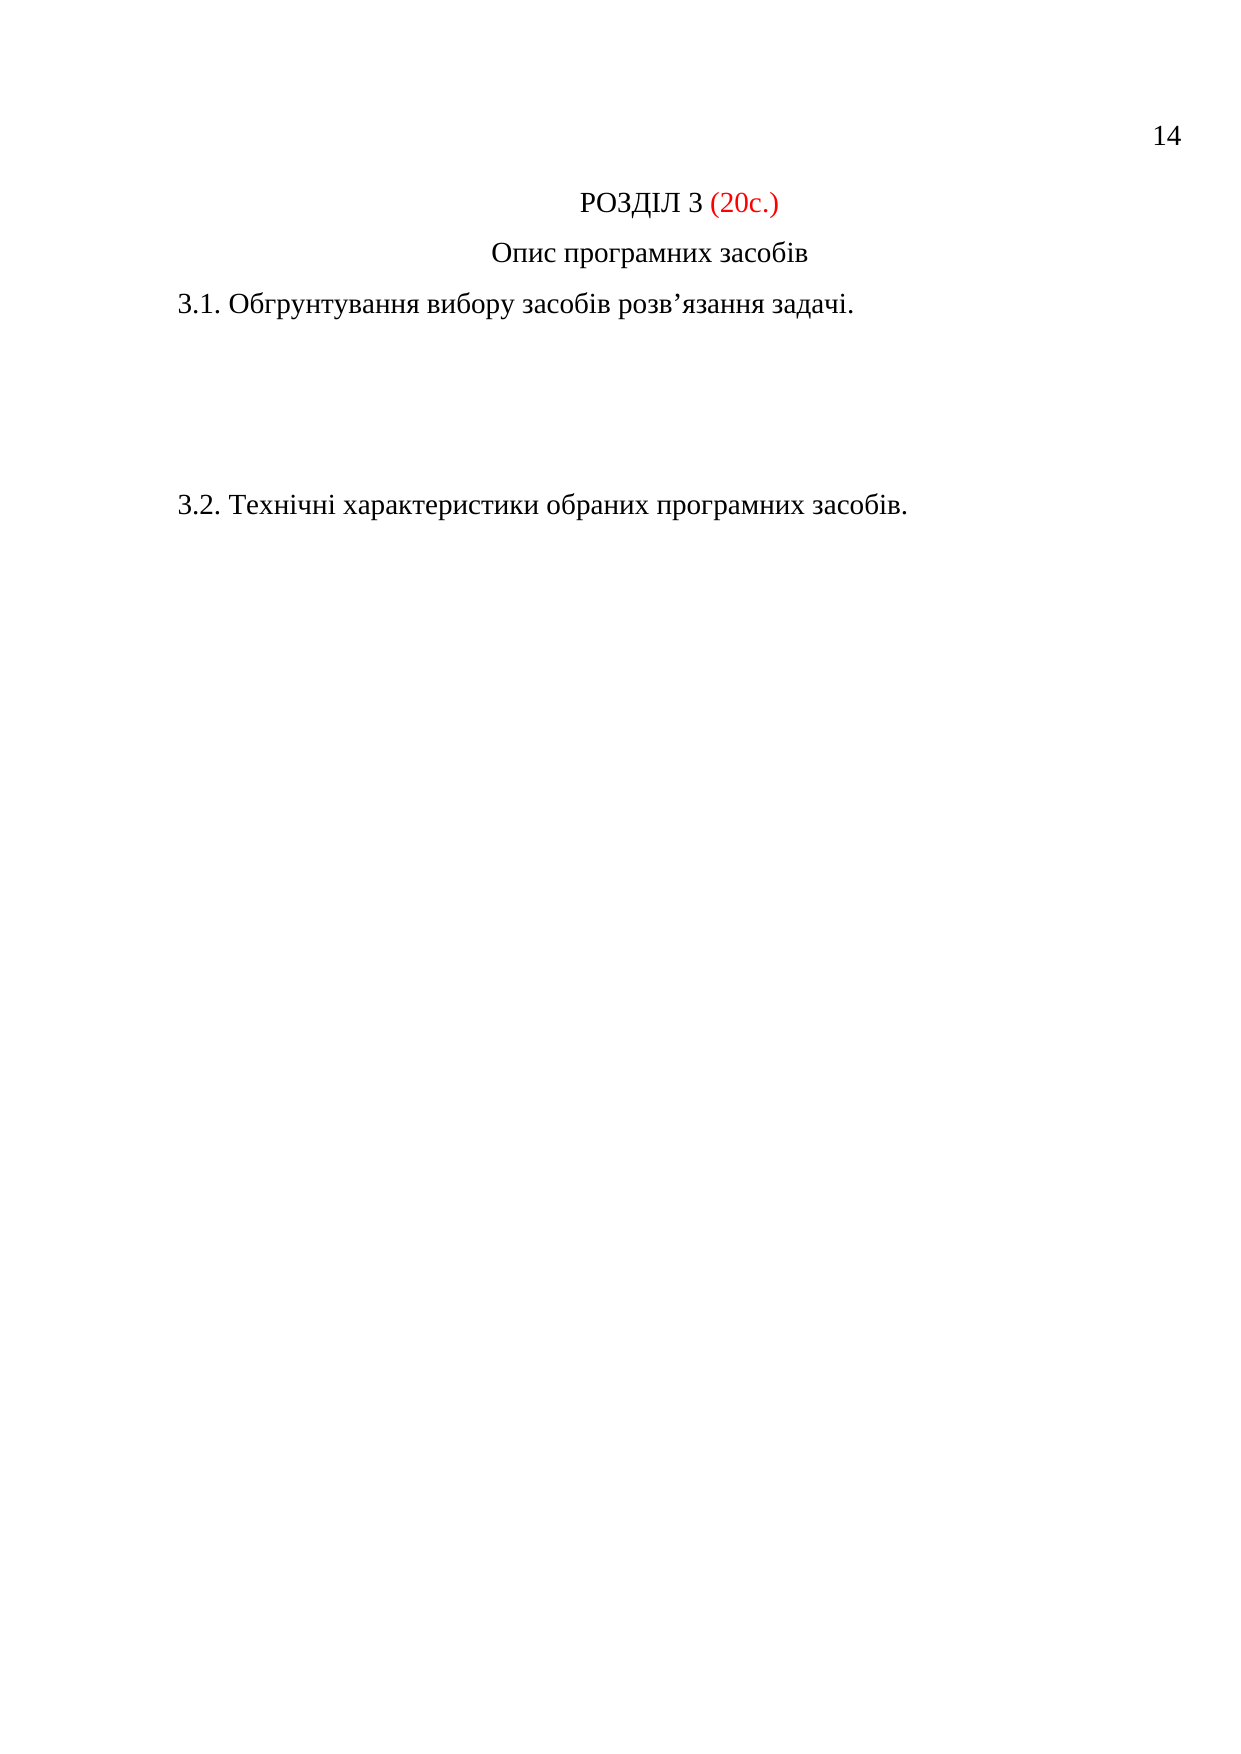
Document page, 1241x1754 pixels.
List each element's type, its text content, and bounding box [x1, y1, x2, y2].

text РОЗДІЛ 3 (20c.) Опис програмних засобів [118, 185, 1181, 269]
text 3.1. Обгрунтування вибору засобів розв’язання задачі. [118, 286, 1181, 319]
text 3.2. Технічні характеристики обраних програмних засобів. [118, 487, 1181, 521]
